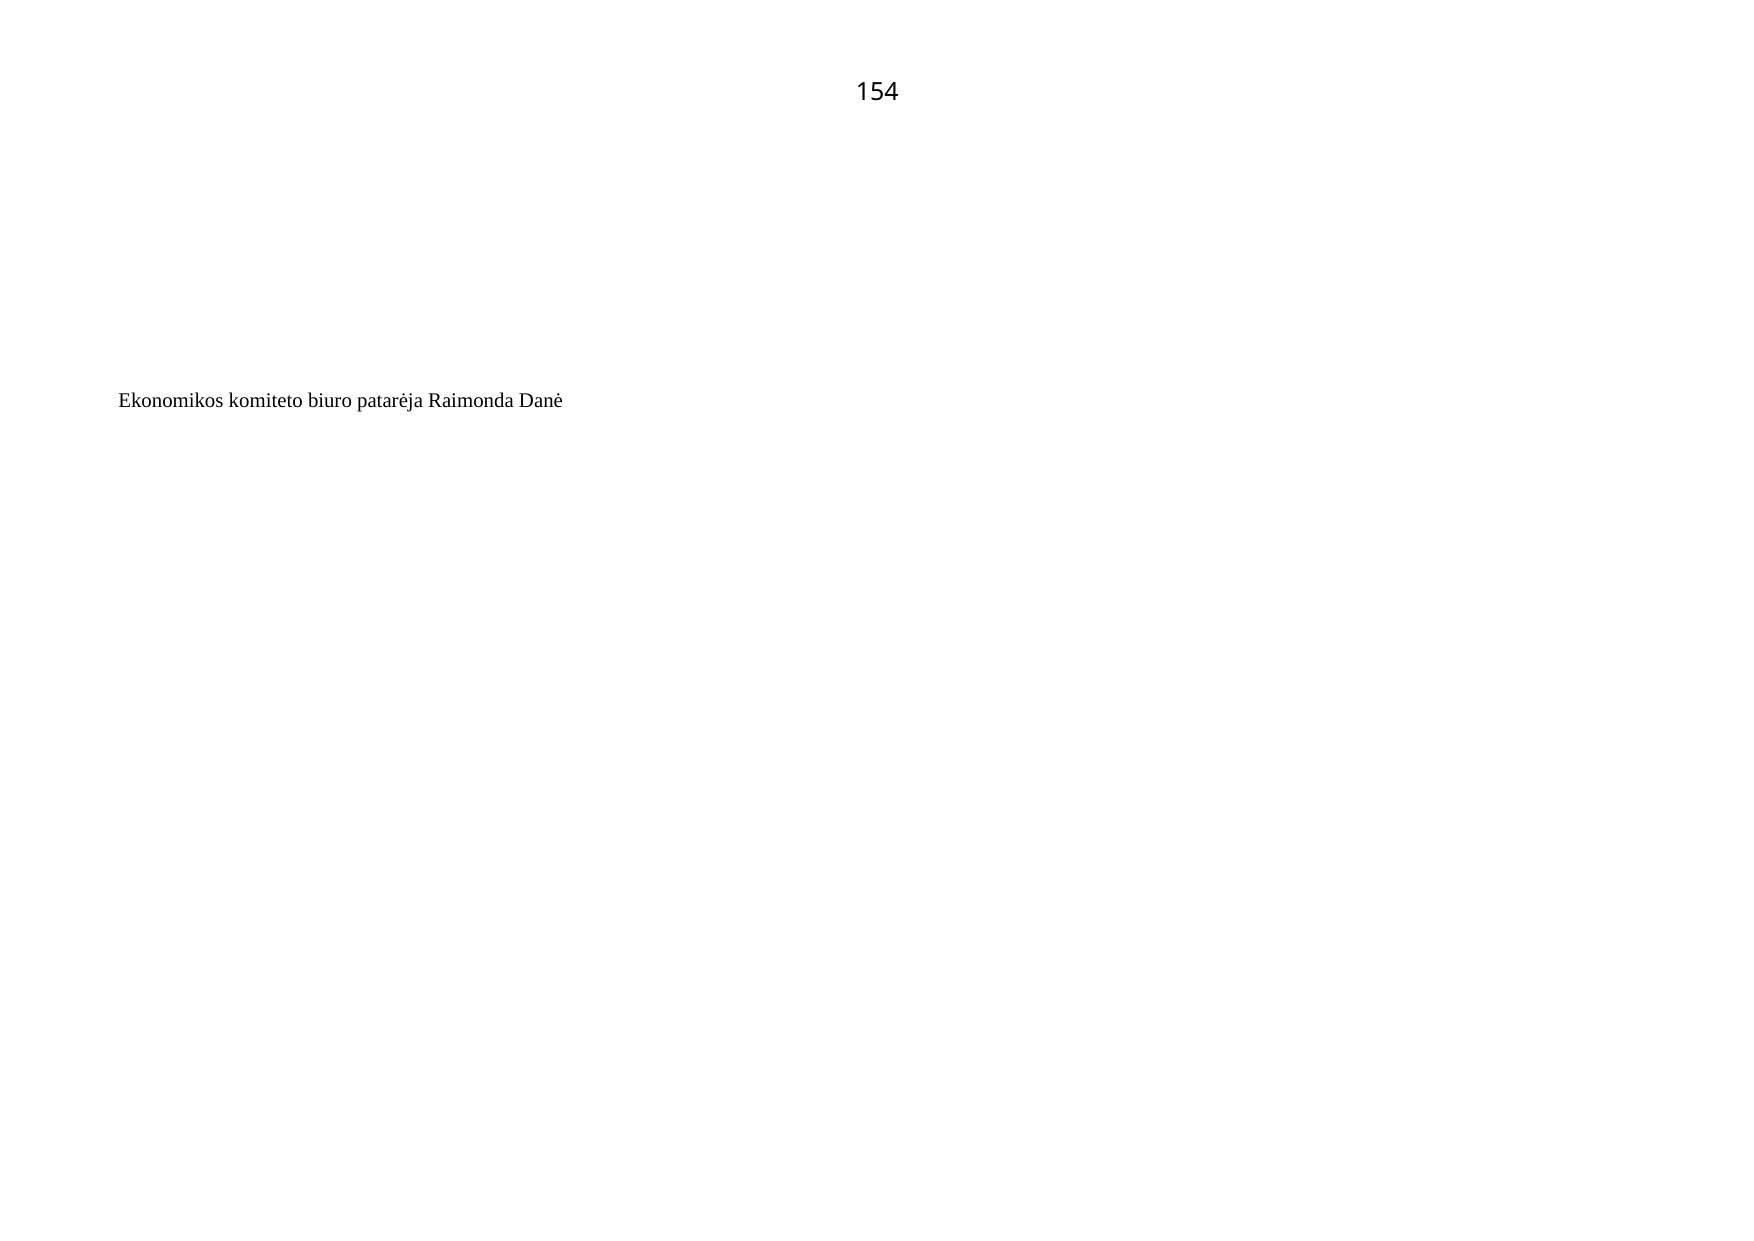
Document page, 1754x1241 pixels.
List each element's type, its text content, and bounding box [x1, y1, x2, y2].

text Ekonomikos komiteto biuro patarėja Raimonda Danė [118, 388, 1636, 412]
